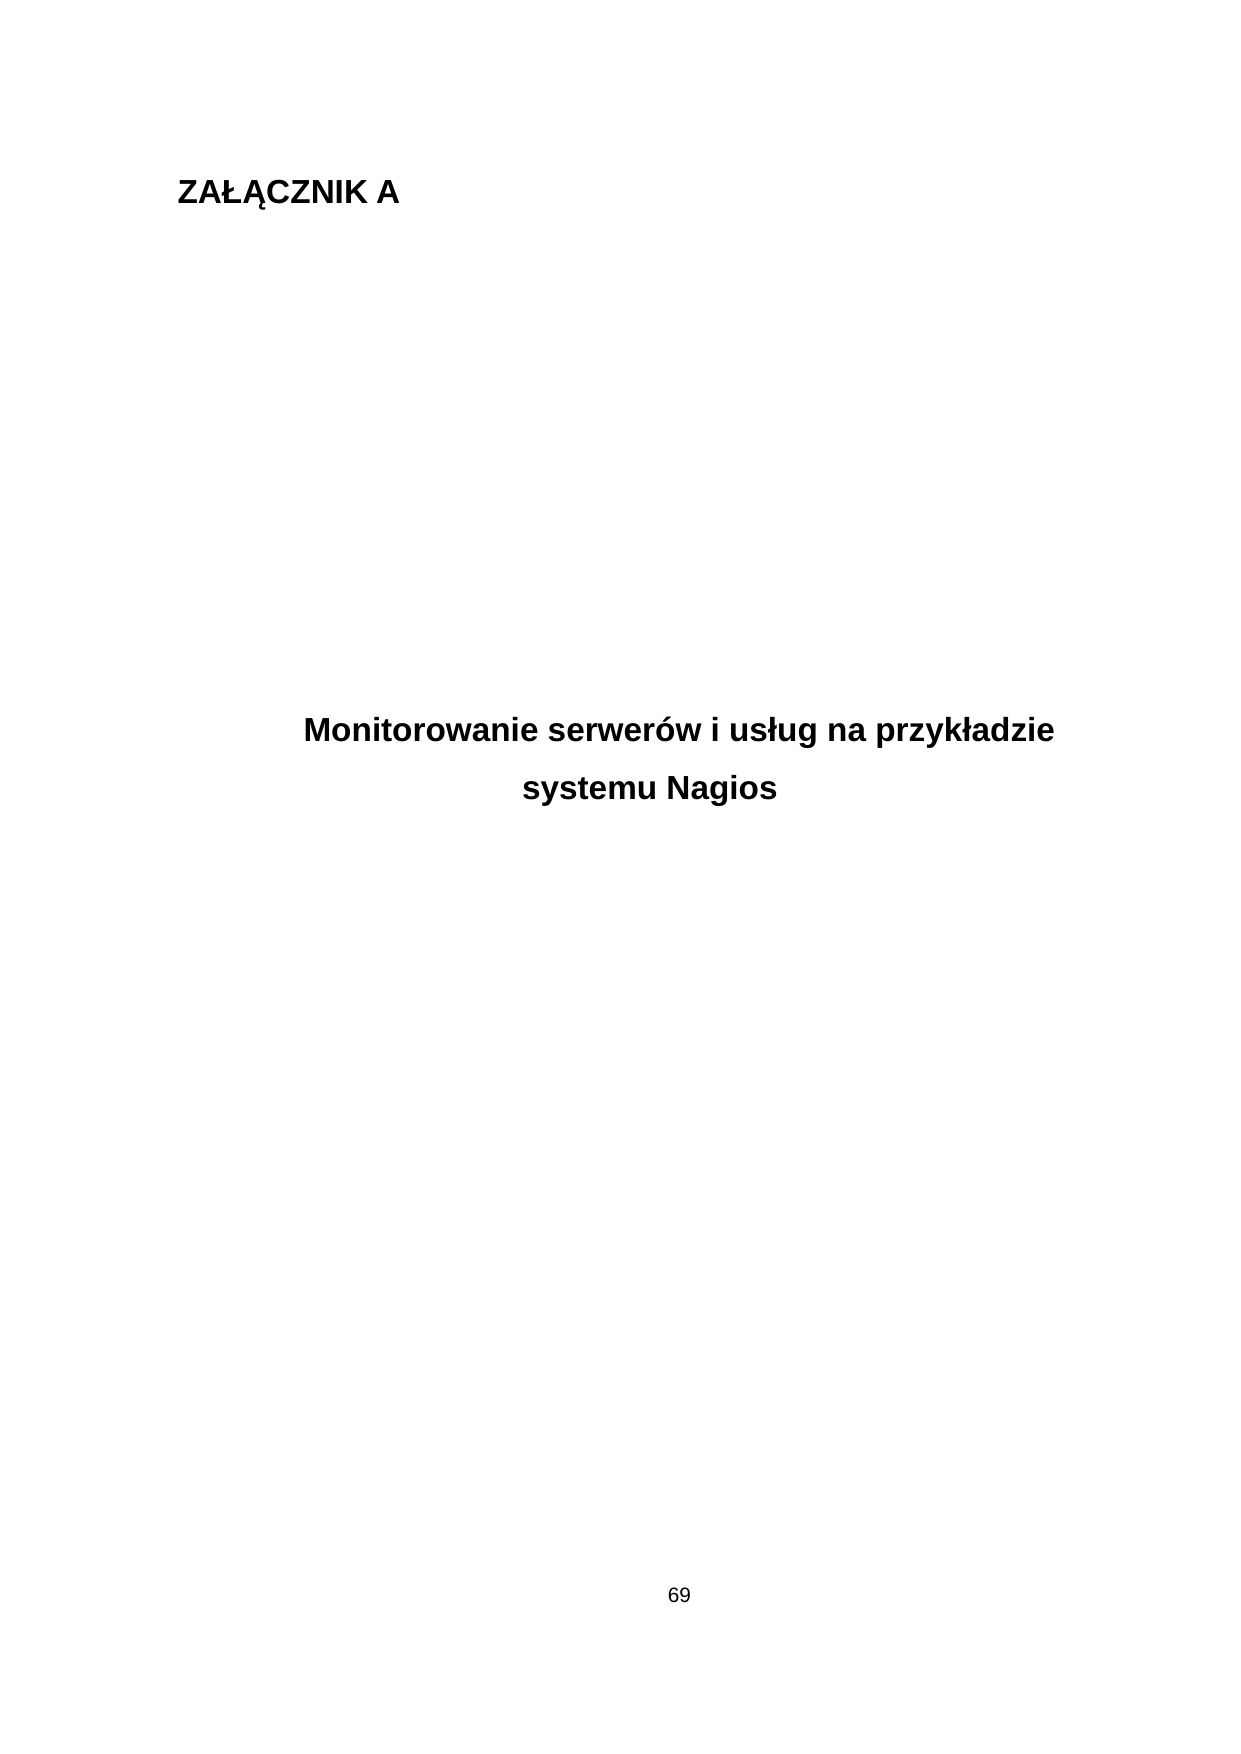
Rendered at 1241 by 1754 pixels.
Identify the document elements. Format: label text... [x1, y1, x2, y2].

subtitle ZAŁĄCZNIK A [177, 172, 1122, 211]
text Monitorowanie serwerów i usług na przykładzie systemu Nagios [177, 710, 1122, 806]
